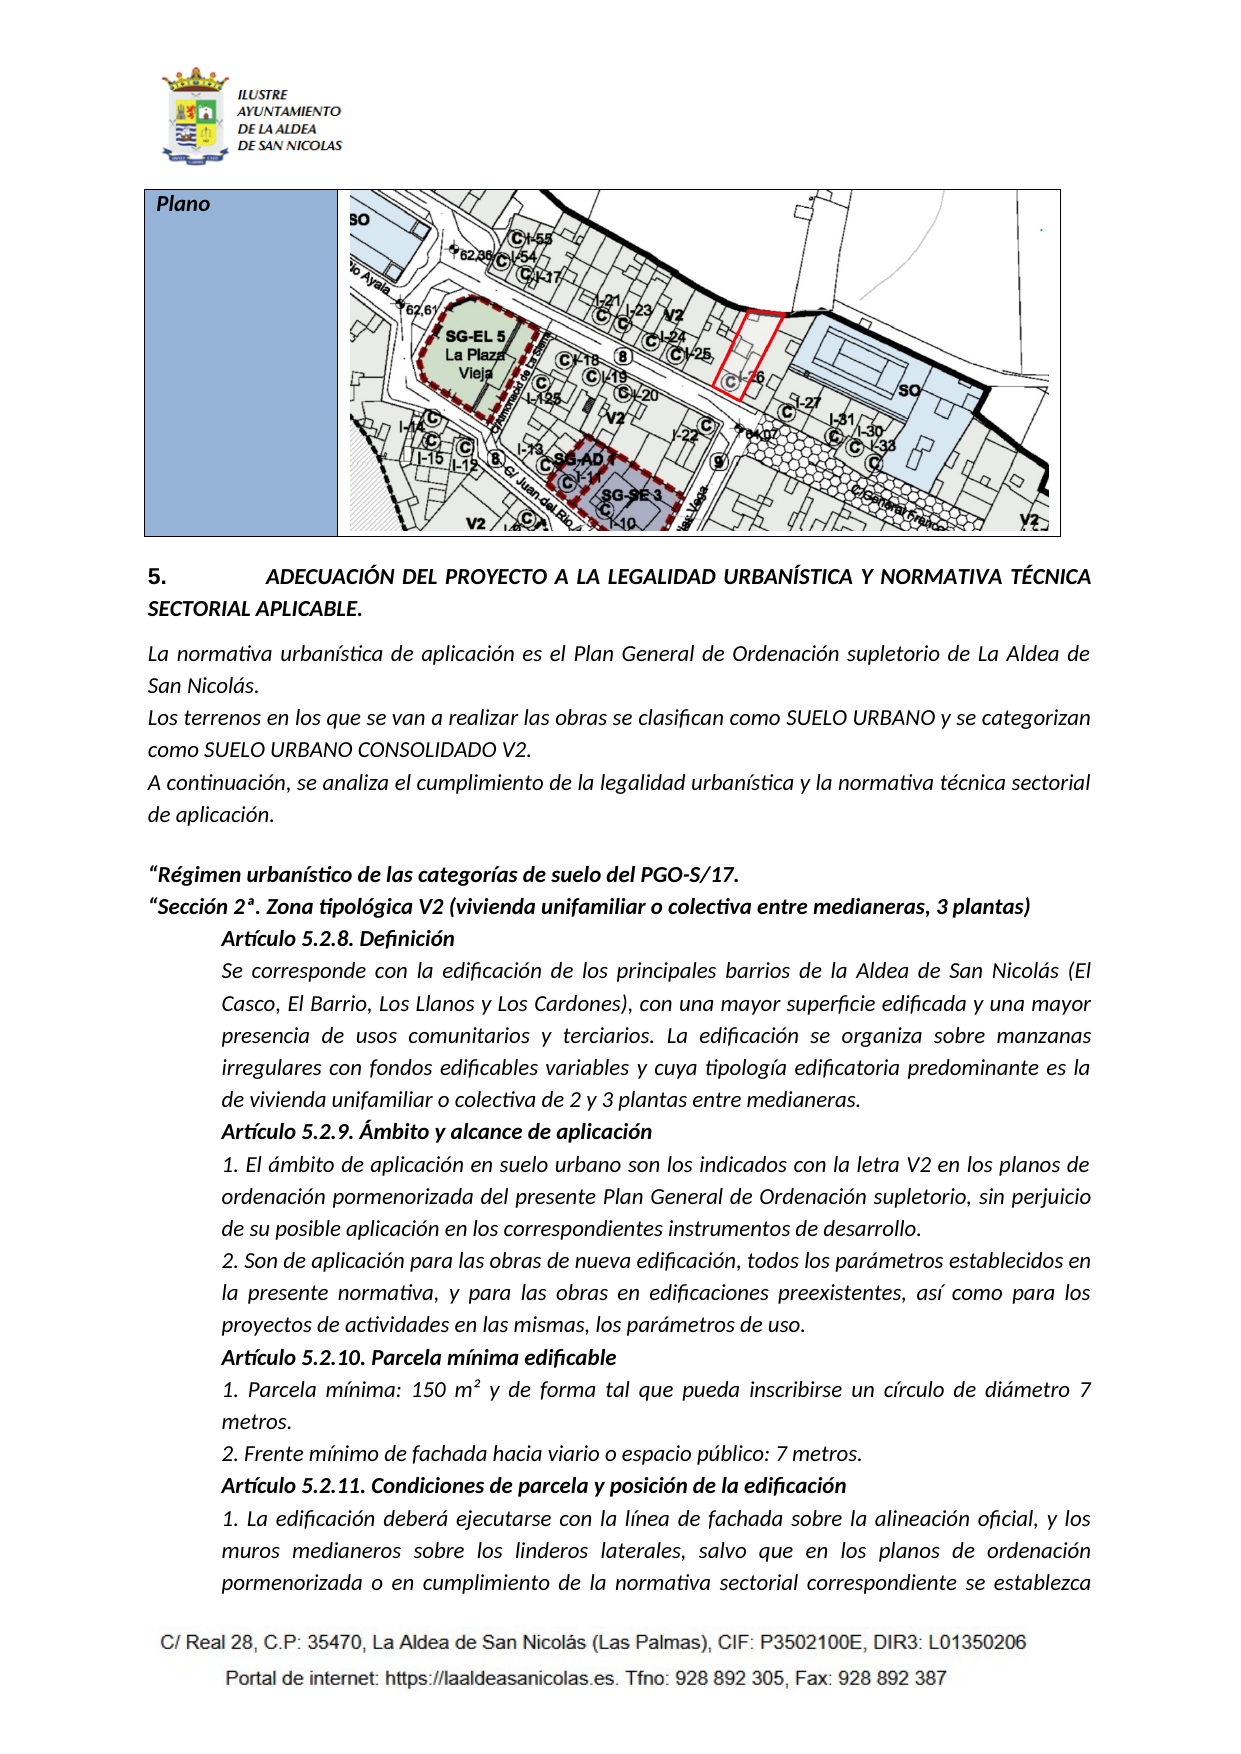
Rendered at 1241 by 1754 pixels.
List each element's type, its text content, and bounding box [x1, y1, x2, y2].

text Artículo 5.2.11. Condiciones de parcela y posición de la edificación [221, 1472, 1093, 1499]
text Artículo 5.2.9. Ámbito y alcance de aplicación [221, 1117, 1093, 1146]
text La normativa urbanística de aplicación es el Plan General de Ordenación supletorio de La Aldea de San Nicolás. [148, 639, 1093, 699]
list ADECUACIÓN DEL PROYECTO A LA LEGALIDAD URBANÍSTICA Y NORMATIVA TÉCNICA SECTORIAL APLICABLE. [148, 562, 1093, 622]
text 1. El ámbito de aplicación en suelo urbano son los indicados con la letra V2 en los planos de ordenación pormenorizada del presente Plan General de Ordenación supletorio, sin perjuicio de su posible aplicación en los correspondientes instrumentos de desarrollo. [221, 1150, 1093, 1242]
picture [349, 190, 1049, 532]
picture [148, 59, 358, 173]
text Se corresponde con la edificación de los principales barrios de la Aldea de San Nicolás (El Casco, El Barrio, Los Llanos y Los Cardones), con una mayor superficie edificada y una mayor presencia de usos comunitarios y terciarios. La edificación se organiza sobre manzanas irregulares con fondos edificables variables y cuya tipología edificatoria predominante es la de vivienda unifamiliar o colectiva de 2 y 3 plantas entre medianeras. [221, 957, 1093, 1113]
text 1. Parcela mínima: 150 m² y de forma tal que pueda inscribirse un círculo de diámetro 7 metros. [221, 1375, 1093, 1435]
picture [148, 1626, 1034, 1694]
table_cell Plano [145, 190, 337, 536]
text Artículo 5.2.8. Definición [221, 924, 1093, 952]
table_cell [338, 190, 1060, 536]
text 2. Frente mínimo de fachada hacia viario o espacio público: 7 metros. [221, 1439, 1093, 1467]
text “Régimen urbanístico de las categorías de suelo del PGO-S/17. [148, 860, 1093, 888]
text “Sección 2ª. Zona tipológica V2 (vivienda unifamiliar o colectiva entre medianeras, 3 plantas) [148, 892, 1093, 920]
text Los terrenos en los que se van a realizar las obras se clasifican como SUELO URBANO y se categorizan como SUELO URBANO CONSOLIDADO V2. [148, 703, 1093, 763]
text 2. Son de aplicación para las obras de nueva edificación, todos los parámetros establecidos en la presente normativa, y para las obras en edificaciones preexistentes, así como para los proyectos de actividades en las mismas, los parámetros de uso. [221, 1246, 1093, 1339]
text Artículo 5.2.10. Parcela mínima edificable [221, 1343, 1093, 1371]
text A continuación, se analiza el cumplimiento de la legalidad urbanística y la normativa técnica sectorial de aplicación. [148, 768, 1093, 828]
text 1. La edificación deberá ejecutarse con la línea de fachada sobre la alineación oficial, y los muros medianeros sobre los linderos laterales, salvo que en los planos de ordenación pormenorizada o en cumplimiento de la normativa sectorial correspondiente se establezca [221, 1504, 1093, 1596]
